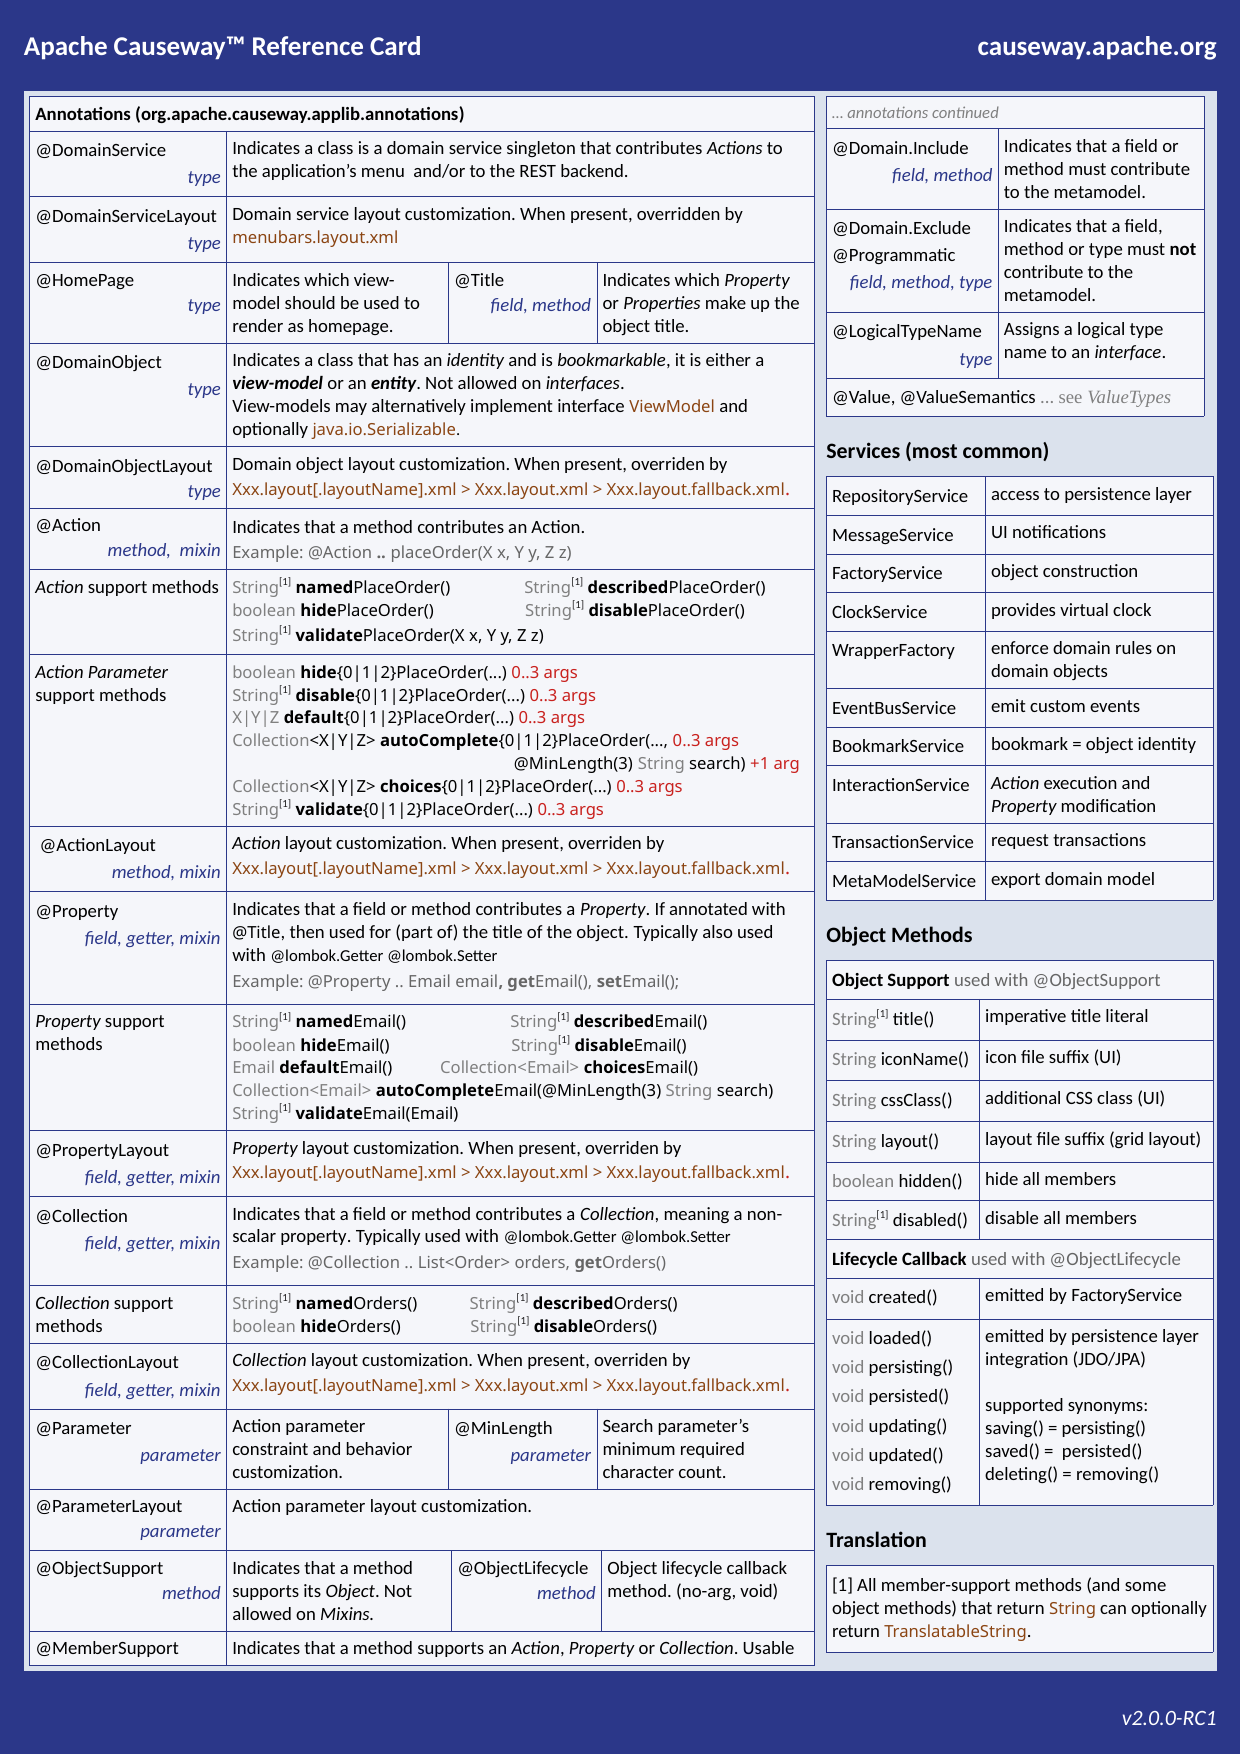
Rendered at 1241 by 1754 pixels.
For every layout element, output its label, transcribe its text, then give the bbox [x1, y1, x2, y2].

table_cell @ActionLayout method, mixin [30, 827, 226, 891]
table_cell Indicates which view-model should be used to render as homepage. [227, 263, 448, 342]
table_cell String cssClass() [827, 1081, 979, 1121]
table_cell hide all members [980, 1163, 1213, 1200]
table_header [1] All member-support methods (and some object methods) that return String can optionally return TranslatableString. [827, 1566, 1213, 1652]
table_cell UI notifications [986, 516, 1213, 553]
table_cell Search parameter’s minimum required character count. [598, 1410, 814, 1489]
table_cell void created() [827, 1279, 979, 1318]
table_cell @CollectionLayout field, getter, mixin [30, 1344, 226, 1408]
table_cell WrapperFactory [827, 632, 985, 688]
table_cell export domain model [986, 862, 1213, 900]
table_cell String[1] title() [827, 1000, 979, 1039]
table_cell Indicates a class is a domain service singleton that contributes Actions to the application’s menu and/or to the REST backend. [227, 132, 814, 196]
table_cell additional CSS class (UI) [980, 1081, 1213, 1121]
table_cell Collection layout customization. When present, overriden by Xxx.layout[.layoutName].xml > Xxx.layout.xml > Xxx.layout.fallback.xml. [227, 1344, 814, 1408]
table_cell FactoryService [827, 555, 985, 592]
table_cell MetaModelService [827, 862, 985, 900]
table_cell @Domain.Exclude @Programmatic field, method, type [827, 210, 998, 312]
table_cell bookmark = object identity [986, 728, 1213, 765]
table_cell @DomainObjectLayout type [30, 447, 226, 508]
table_header access to persistence layer [986, 477, 1213, 515]
table_cell Indicates which Property or Properties make up the object title. [598, 263, 814, 342]
table_cell String[1] disabled() [827, 1201, 979, 1239]
table_cell @MemberSupport [30, 1632, 226, 1665]
table_cell Property layout customization. When present, overriden by Xxx.layout[.layoutName].xml > Xxx.layout.xml > Xxx.layout.fallback.xml. [227, 1131, 814, 1196]
table_cell provides virtual clock [986, 593, 1213, 631]
table_cell Collection support methods [30, 1286, 226, 1343]
table_cell @DomainService type [30, 132, 226, 196]
table_cell Indicates a class that has an identity and is bookmarkable, it is either a view-model or an entity. Not allowed on interfaces. View-models may alternatively implement interface ViewModel and optionally java.io.Serializable. [227, 344, 814, 446]
table_cell imperative title literal [980, 1000, 1213, 1039]
table_cell emitted by FactoryService [980, 1279, 1213, 1318]
table_cell @HomePage type [30, 263, 226, 342]
table_cell Indicates that a field or method contributes a Collection, meaning a non-scalar property. Typically used with @lombok.Getter @lombok.Setter Example: @Collection .. List<Order> orders, getOrders() [227, 1197, 814, 1285]
table_cell String layout() [827, 1122, 979, 1162]
table_cell Object lifecycle callback method. (no-arg, void) [602, 1551, 814, 1631]
table_cell @ObjectLifecycle method [452, 1551, 601, 1631]
table_header Annotations (org.apache.causeway.applib.annotations) [30, 97, 814, 131]
table_header [24, 91, 820, 1671]
table_cell disable all members [980, 1201, 1213, 1239]
table_cell Action layout customization. When present, overriden by Xxx.layout[.layoutName].xml > Xxx.layout.xml > Xxx.layout.fallback.xml. [227, 827, 814, 891]
table_cell void loaded() void persisting() void persisted() void updating() void updated() void removing() [827, 1320, 979, 1505]
table_cell InteractionService [827, 766, 985, 823]
table_cell @DomainServiceLayout type [30, 197, 226, 262]
table_cell @Domain.Include field, method [827, 129, 998, 208]
table_cell @Collection field, getter, mixin [30, 1197, 226, 1285]
table_cell @Property field, getter, mixin [30, 892, 226, 1004]
table_cell @ParameterLayout parameter [30, 1490, 226, 1550]
table_cell boolean hide{0|1|2}PlaceOrder(...) 0..3 args String[1] disable{0|1|2}PlaceOrder(...) 0..3 args X|Y|Z default{0|1|2}PlaceOrder(...) 0..3 args Collection<X|Y|Z> autoComplete{0|1|2}PlaceOrder(..., 0..3 args @MinLength(3) String search) +1 arg Collection<X|Y|Z> choices{0|1|2}PlaceOrder(...) 0..3 args String[1] validate{0|1|2}PlaceOrder(...) 0..3 args [227, 655, 814, 826]
table_cell Indicates that a method contributes an Action. Example: @Action .. placeOrder(X x, Y y, Z z) [227, 509, 814, 569]
table_cell String[1] namedOrders() String[1] describedOrders() boolean hideOrders() String[1] disableOrders() [227, 1286, 814, 1343]
table_cell Domain object layout customization. When present, overriden by Xxx.layout[.layoutName].xml > Xxx.layout.xml > Xxx.layout.fallback.xml. [227, 447, 814, 508]
table_cell Indicates that a method supports an Action, Property or Collection. Usable [227, 1632, 814, 1665]
table_cell icon file suffix (UI) [980, 1041, 1213, 1080]
table_cell Domain service layout customization. When present, overridden by menubars.layout.xml [227, 197, 814, 262]
table_cell @DomainObject type [30, 344, 226, 446]
table_cell Property support methods [30, 1005, 226, 1130]
table_cell Assigns a logical type name to an interface. [999, 313, 1204, 377]
table_cell @PropertyLayout field, getter, mixin [30, 1131, 226, 1196]
table_cell Action Parameter support methods [30, 655, 226, 826]
table_header RepositoryService [827, 477, 985, 515]
table_cell Action execution and Property modification [986, 766, 1213, 823]
table_cell @Parameter parameter [30, 1410, 226, 1489]
table_cell @MinLength parameter [449, 1410, 597, 1489]
table_cell request transactions [986, 824, 1213, 861]
table_cell Lifecycle Callback used with @ObjectLifecycle [827, 1240, 1213, 1278]
table_cell @Value, @ValueSemantics ... see ValueTypes [827, 379, 1204, 416]
table_cell enforce domain rules on domain objects [986, 632, 1213, 688]
table_cell @LogicalTypeName type [827, 313, 998, 377]
table_header … annotations continued [827, 97, 1204, 128]
table_cell emitted by persistence layer integration (JDO/JPA) supported synonyms: saving() = persisting() saved() = persisted() deleting() = removing() [980, 1320, 1213, 1505]
table_cell String[1] namedEmail() String[1] describedEmail() boolean hideEmail() String[1] disableEmail() Email defaultEmail() Collection<Email> choicesEmail() Collection<Email> autoCompleteEmail(@MinLength(3) String search) String[1] validateEmail(Email) [227, 1005, 814, 1130]
table_cell BookmarkService [827, 728, 985, 765]
table_cell ClockService [827, 593, 985, 631]
table_header Services (most common) Object Methods Translation [820, 91, 1217, 1671]
table_cell String[1] namedPlaceOrder() String[1] describedPlaceOrder() boolean hidePlaceOrder() String[1] disablePlaceOrder() String[1] validatePlaceOrder(X x, Y y, Z z) [227, 570, 814, 654]
table_cell Action parameter constraint and behavior customization. [227, 1410, 448, 1489]
table_header Object Support used with @ObjectSupport [827, 961, 1213, 999]
table_cell @Title field, method [449, 263, 597, 342]
table_cell Indicates that a field, method or type must not contribute to the metamodel. [999, 210, 1204, 312]
table_cell Indicates that a field or method must contribute to the metamodel. [999, 129, 1204, 208]
table_cell layout file suffix (grid layout) [980, 1122, 1213, 1162]
table_cell boolean hidden() [827, 1163, 979, 1200]
table_cell Action support methods [30, 570, 226, 654]
table_cell emit custom events [986, 689, 1213, 727]
table_cell TransactionService [827, 824, 985, 861]
table_cell String iconName() [827, 1041, 979, 1080]
table_cell Action parameter layout customization. [227, 1490, 814, 1550]
table_cell Indicates that a field or method contributes a Property. If annotated with @Title, then used for (part of) the title of the object. Typically also used with @lombok.Getter @lombok.Setter Example: @Property .. Email email, getEmail(), setEmail(); [227, 892, 814, 1004]
table_cell MessageService [827, 516, 985, 553]
table_cell object construction [986, 555, 1213, 592]
table_cell Indicates that a method supports its Object. Not allowed on Mixins. [227, 1551, 451, 1631]
table_cell @ObjectSupport method [30, 1551, 226, 1631]
table_cell EventBusService [827, 689, 985, 727]
table_cell @Action method, mixin [30, 509, 226, 569]
